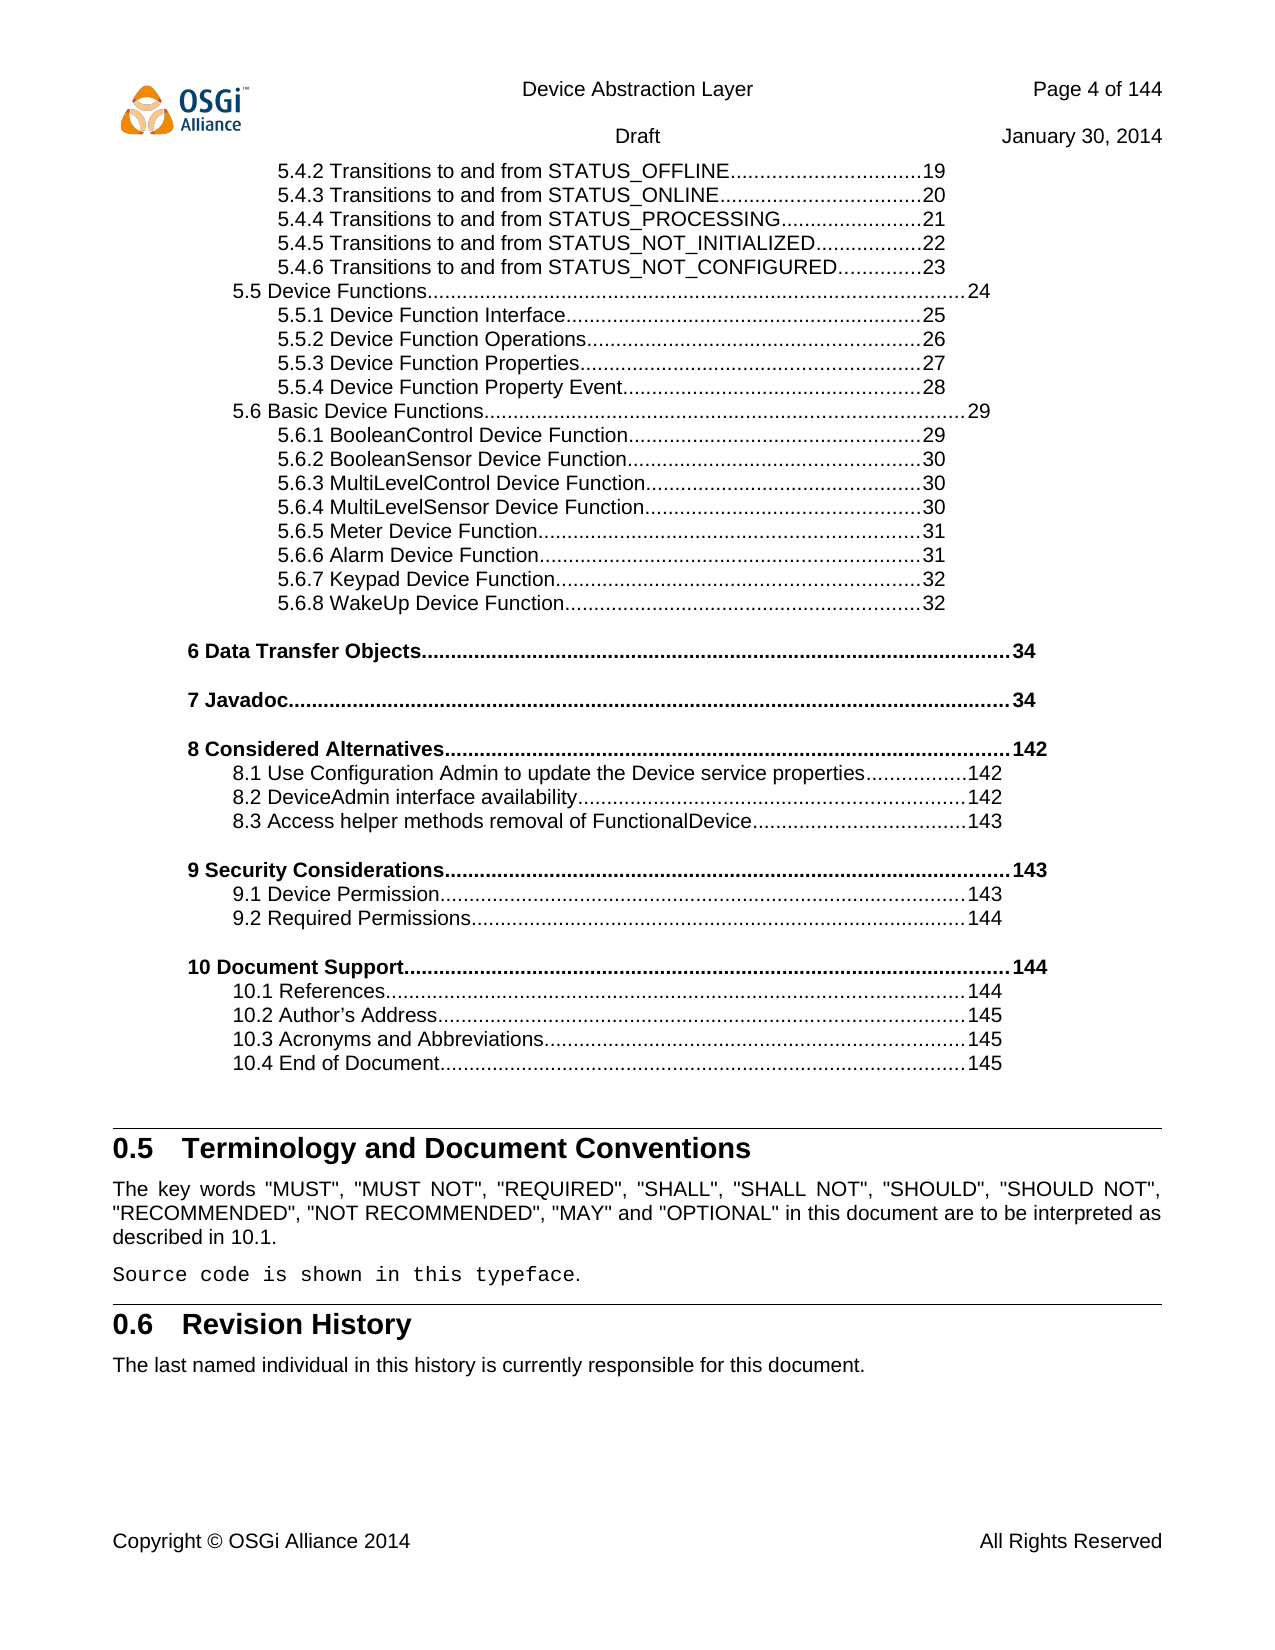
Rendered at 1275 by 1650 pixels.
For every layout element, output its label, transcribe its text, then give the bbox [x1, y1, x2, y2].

text 5.5 Device Functions 24 [232, 279, 1162, 303]
text 5.5.3 Device Function Properties 27 [277, 351, 1162, 375]
text 7 Javadoc 34 [187, 688, 1162, 712]
text 5.4.6 Transitions to and from STATUS_NOT_CONFIGURED 23 [277, 255, 1162, 279]
text 5.4.2 Transitions to and from STATUS_OFFLINE 19 [277, 159, 1162, 183]
text 8 Considered Alternatives 142 [187, 737, 1162, 761]
text 5.6 Basic Device Functions 29 [232, 399, 1162, 423]
text 10.2 Author’s Address 145 [232, 1003, 1162, 1027]
subtitle Terminology and Document Conventions [112, 1129, 1162, 1164]
text 6 Data Transfer Objects 34 [187, 639, 1162, 663]
text 5.4.5 Transitions to and from STATUS_NOT_INITIALIZED 22 [277, 231, 1162, 255]
text 5.4.4 Transitions to and from STATUS_PROCESSING 21 [277, 207, 1162, 231]
text 5.6.2 BooleanSensor Device Function 30 [277, 447, 1162, 471]
text 10.4 End of Document 145 [232, 1051, 1162, 1075]
picture [113, 78, 257, 142]
text 10.1 References 144 [232, 979, 1162, 1003]
text The key words "MUST", "MUST NOT", "REQUIRED", "SHALL", "SHALL NOT", "SHOULD", "SHOULD NOT", "RECOMMENDED", "NOT RECOMMENDED", "MAY" and "OPTIONAL" in this document are to be interpreted as described in 10.1. [112, 1177, 1162, 1249]
text 9.2 Required Permissions 144 [232, 906, 1162, 930]
text 5.5.1 Device Function Interface 25 [277, 303, 1162, 327]
text 9 Security Considerations 143 [187, 858, 1162, 882]
text 8.2 DeviceAdmin interface availability 142 [232, 785, 1162, 809]
text 5.4.3 Transitions to and from STATUS_ONLINE 20 [277, 183, 1162, 207]
text Source code is shown in this typeface. [112, 1261, 1162, 1287]
text 5.5.4 Device Function Property Event 28 [277, 375, 1162, 399]
text 5.6.5 Meter Device Function 31 [277, 518, 1162, 542]
subtitle Revision History [112, 1305, 1162, 1341]
text 10.3 Acronyms and Abbreviations 145 [232, 1027, 1162, 1051]
text 8.3 Access helper methods removal of FunctionalDevice 143 [232, 809, 1162, 833]
text 5.6.1 BooleanControl Device Function 29 [277, 423, 1162, 447]
text 10 Document Support 144 [187, 955, 1162, 979]
text 5.5.2 Device Function Operations 26 [277, 327, 1162, 351]
text 5.6.8 WakeUp Device Function 32 [277, 590, 1162, 614]
text 5.6.4 MultiLevelSensor Device Function 30 [277, 494, 1162, 518]
text 9.1 Device Permission 143 [232, 882, 1162, 906]
text 5.6.3 MultiLevelControl Device Function 30 [277, 471, 1162, 494]
text 8.1 Use Configuration Admin to update the Device service properties 142 [232, 761, 1162, 785]
text 5.6.6 Alarm Device Function 31 [277, 542, 1162, 566]
text The last named individual in this history is currently responsible for this document. [112, 1353, 1162, 1377]
text 5.6.7 Keypad Device Function 32 [277, 566, 1162, 590]
